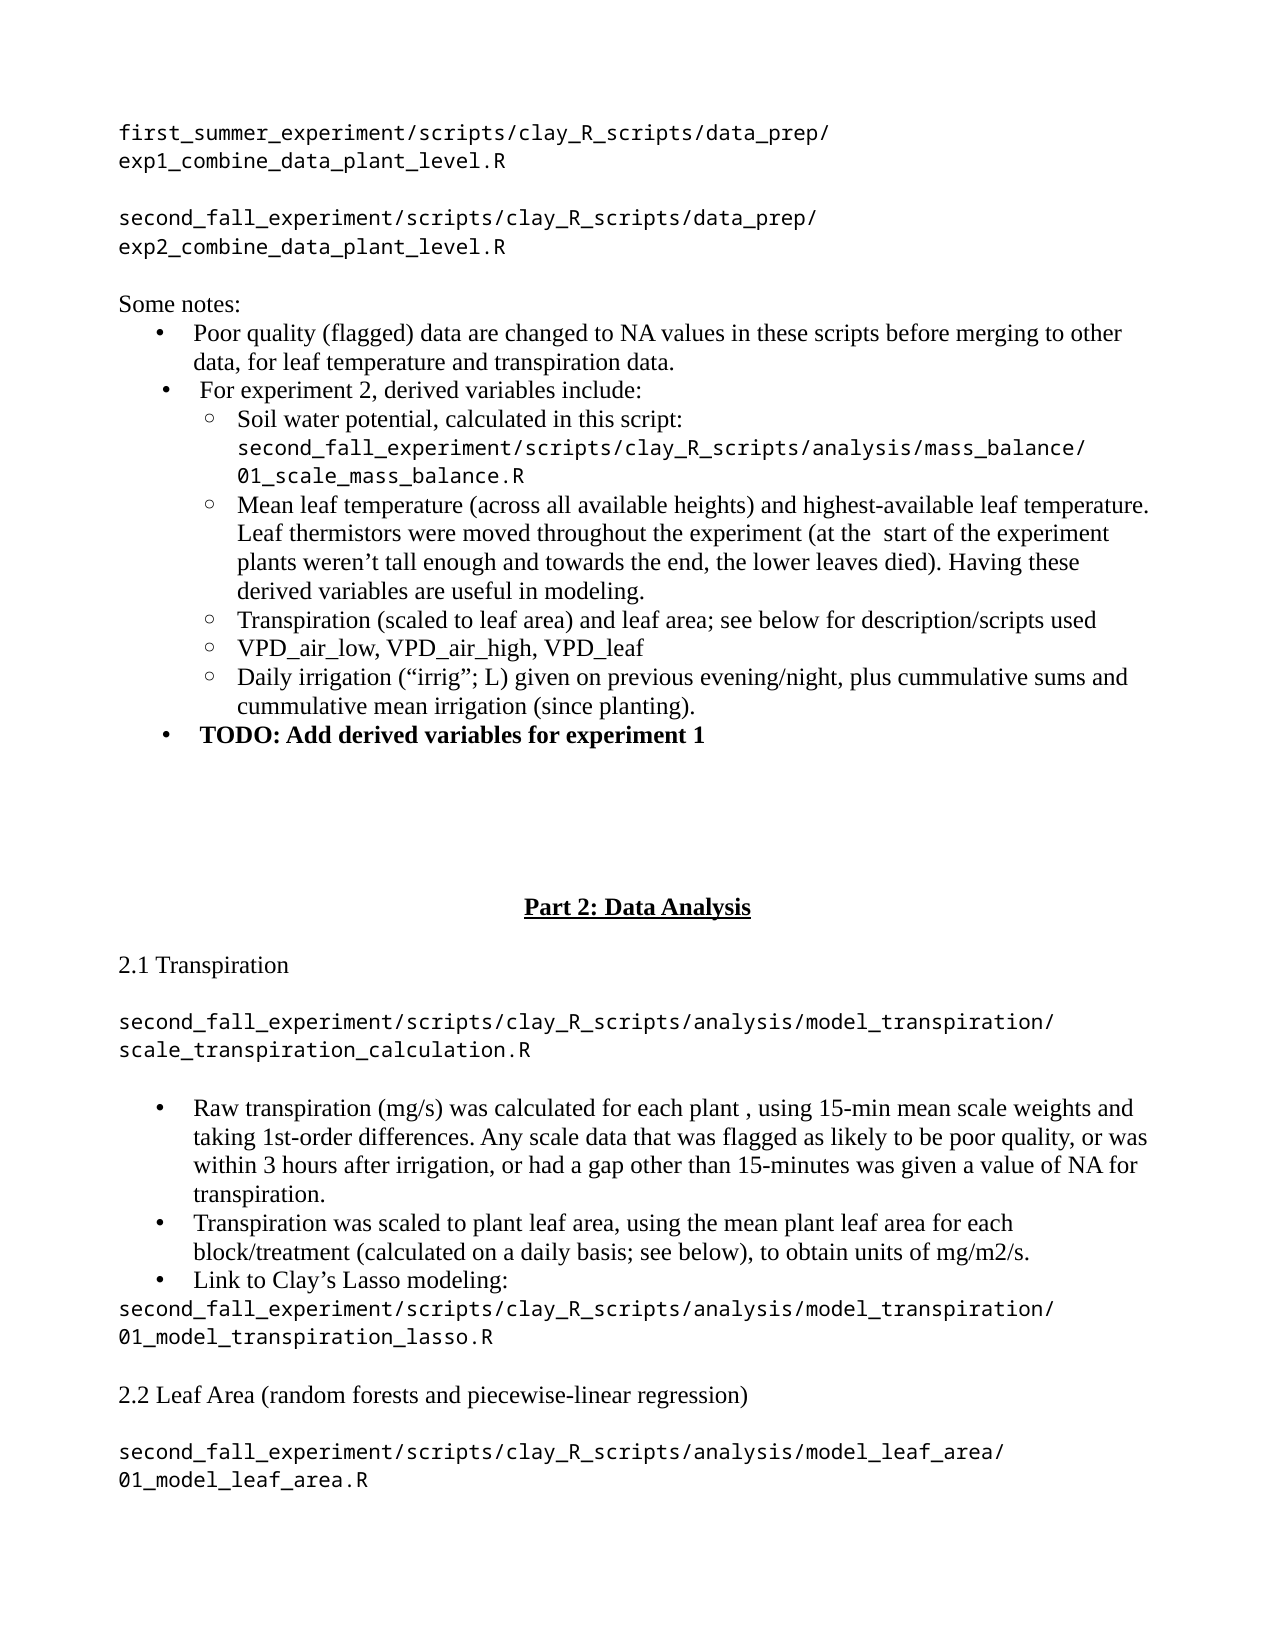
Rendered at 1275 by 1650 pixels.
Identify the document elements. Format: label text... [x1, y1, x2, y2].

list For experiment 2, derived variables include: [162, 375, 1157, 404]
list Transpiration (scaled to leaf area) and leaf area; see below for description/scripts used [199, 605, 1157, 633]
text second_fall_experiment/scripts/clay_R_scripts/analysis/model_transpiration/01_model_transpiration_lasso.R [118, 1294, 1157, 1351]
list Raw transpiration (mg/s) was calculated for each plant , using 15-min mean scale weights and taking 1st-order differences. Any scale data that was flagged as likely to be poor quality, or was within 3 hours after irrigation, or had a gap other than 15-minutes was given a value of NA for transpiration. [156, 1093, 1157, 1208]
text Part 2: Data Analysis [118, 892, 1157, 921]
text first_summer_experiment/scripts/clay_R_scripts/data_prep/exp1_combine_data_plant_level.R [118, 118, 1157, 175]
list Poor quality (flagged) data are changed to NA values in these scripts before merging to other data, for leaf temperature and transpiration data. [156, 318, 1157, 375]
list Mean leaf temperature (across all available heights) and highest-available leaf temperature. Leaf thermistors were moved throughout the experiment (at the start of the experiment plants weren’t tall enough and towards the end, the lower leaves died). Having these derived variables are useful in modeling. [199, 490, 1157, 605]
list TODO: Add derived variables for experiment 1 [162, 720, 1157, 748]
text 2.2 Leaf Area (random forests and piecewise-linear regression) [118, 1380, 1157, 1408]
text second_fall_experiment/scripts/clay_R_scripts/analysis/model_transpiration/scale_transpiration_calculation.R [118, 1007, 1157, 1064]
text 2.1 Transpiration [118, 950, 1157, 978]
text second_fall_experiment/scripts/clay_R_scripts/data_prep/exp2_combine_data_plant_level.R [118, 203, 1157, 260]
text Some notes: [118, 289, 1157, 318]
list Soil water potential, calculated in this script: [199, 404, 1157, 433]
list VPD_air_low, VPD_air_high, VPD_leaf [199, 633, 1157, 662]
list Transpiration was scaled to plant leaf area, using the mean plant leaf area for each block/treatment (calculated on a daily basis; see below), to obtain units of mg/m2/s. [156, 1208, 1157, 1265]
list Link to Clay’s Lasso modeling: [156, 1265, 1157, 1294]
text second_fall_experiment/scripts/clay_R_scripts/analysis/model_leaf_area/01_model_leaf_area.R [118, 1437, 1157, 1494]
list second_fall_experiment/scripts/clay_R_scripts/analysis/mass_balance/01_scale_mass_balance.R [199, 433, 1157, 490]
list Daily irrigation (“irrig”; L) given on previous evening/night, plus cummulative sums and cummulative mean irrigation (since planting). [199, 662, 1157, 720]
